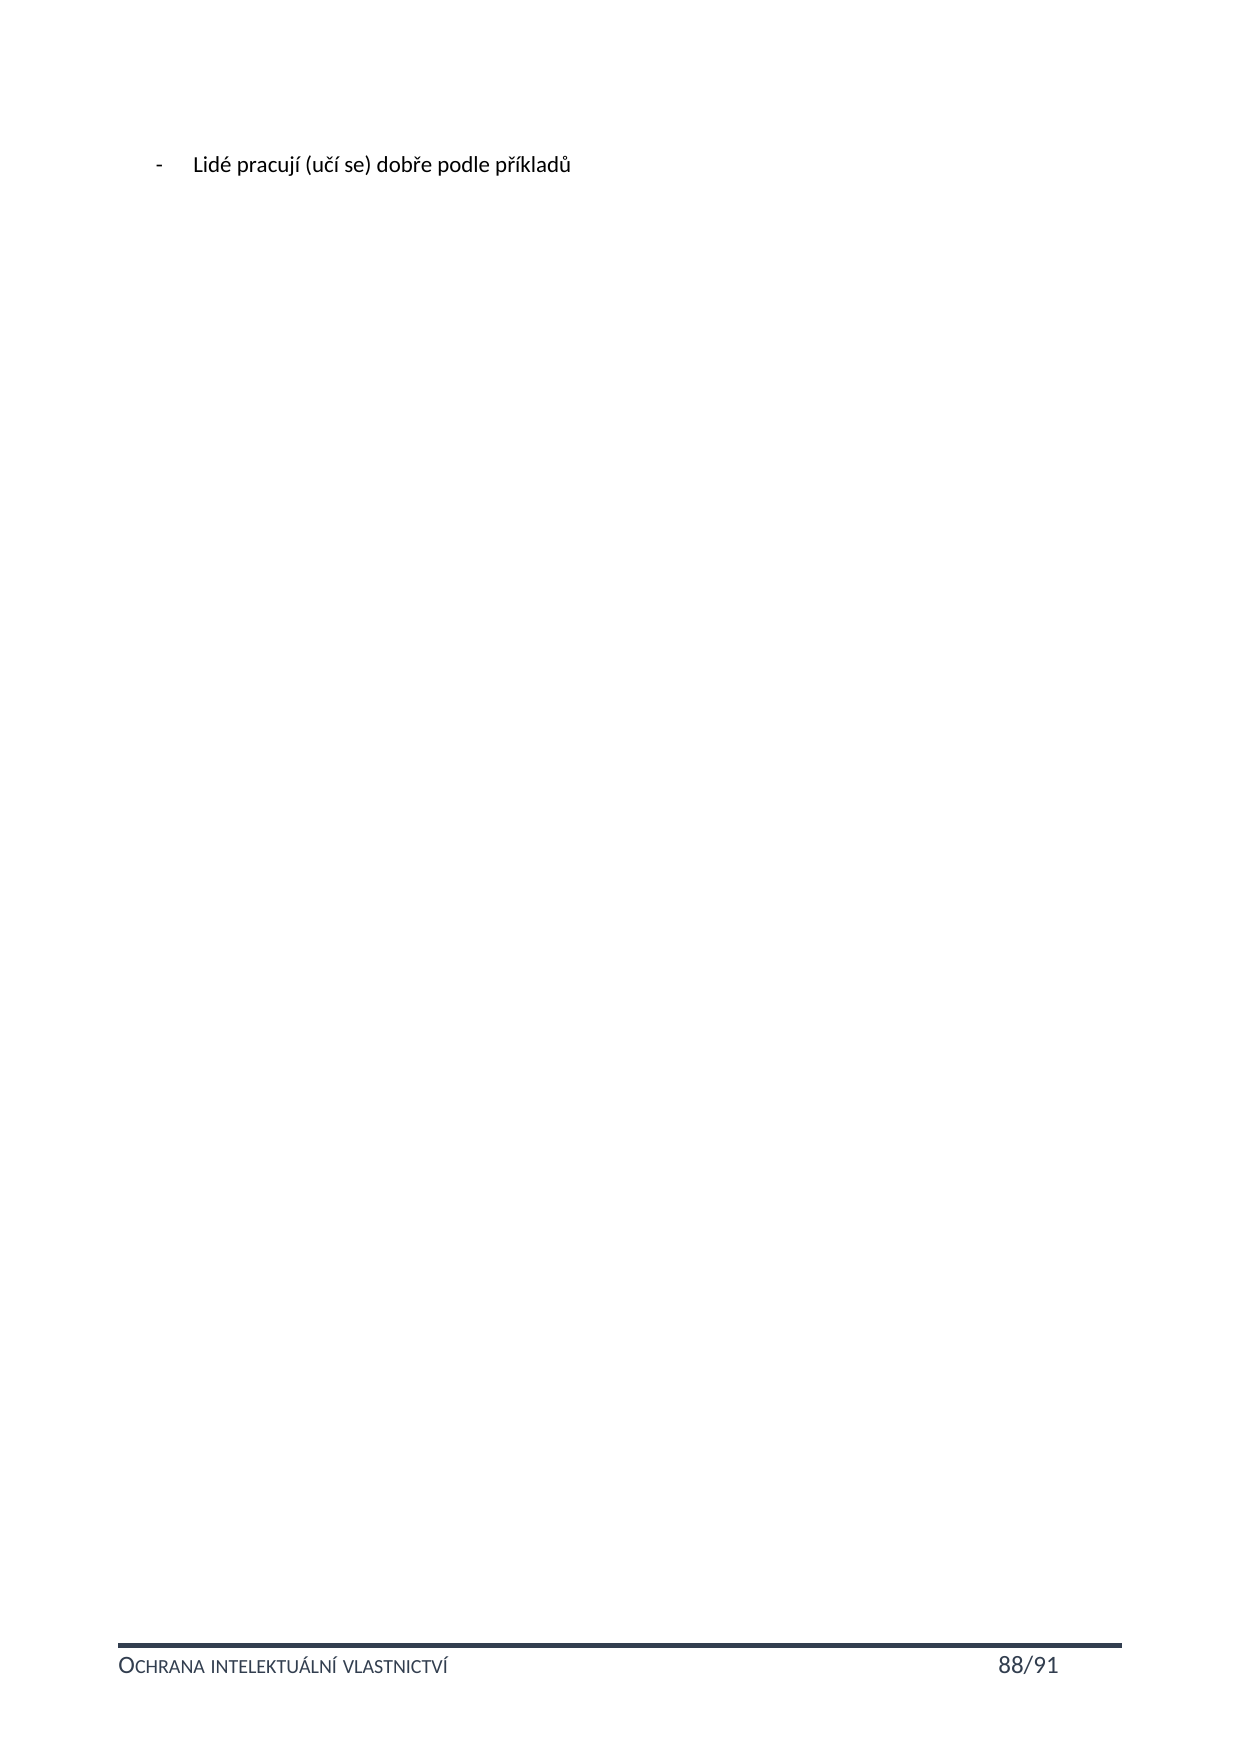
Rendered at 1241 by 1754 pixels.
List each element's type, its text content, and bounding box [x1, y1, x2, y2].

list Lidé pracují (učí se) dobře podle příkladů [156, 150, 1122, 178]
